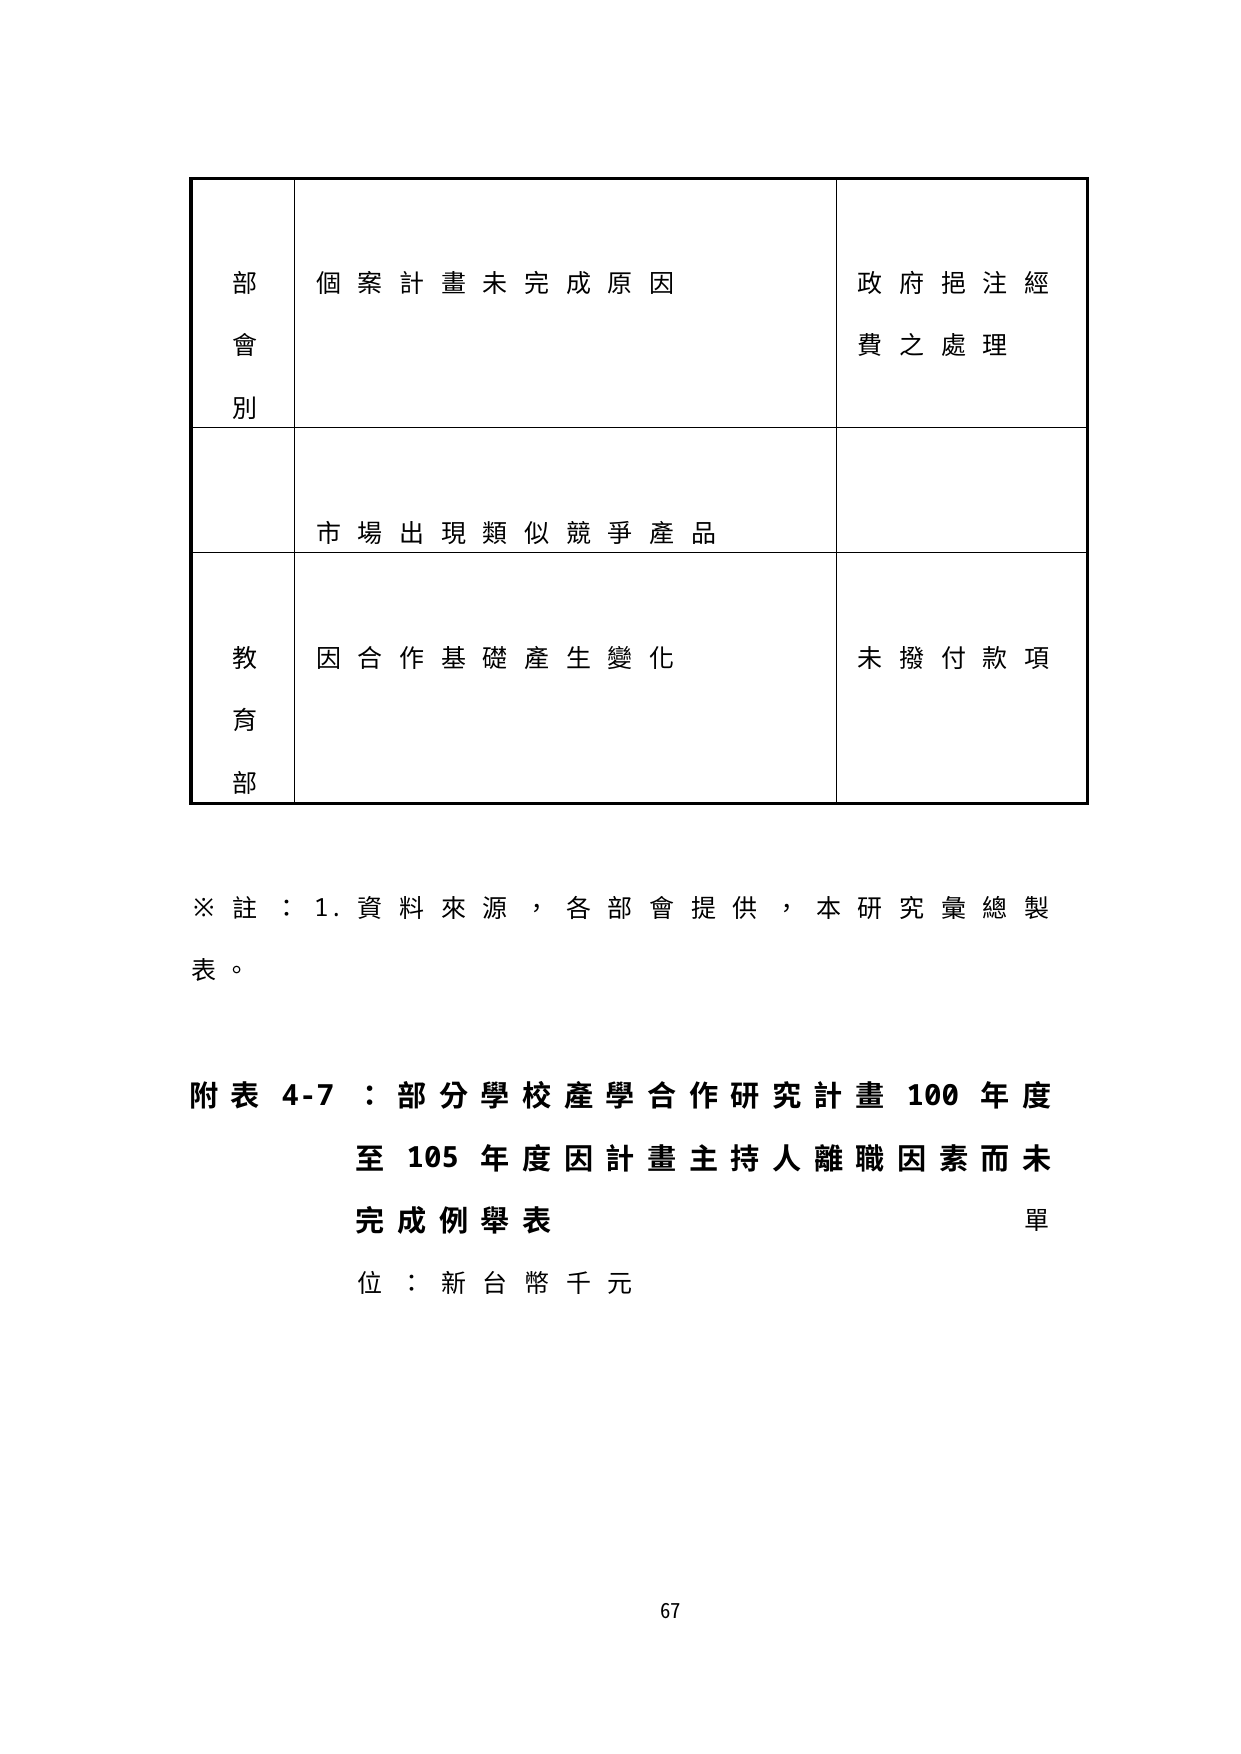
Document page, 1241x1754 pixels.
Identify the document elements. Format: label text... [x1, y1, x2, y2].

table_header 個案計畫未完成原因 [295, 180, 836, 427]
table_cell [193, 428, 294, 552]
table_header 部會別 [193, 180, 294, 427]
text ※註：1.資料來源，各部會提供，本研究彙總製表。 [183, 865, 1058, 990]
table_cell 教育部 [193, 553, 294, 802]
text 附表4-7：部分學校產學合作研究計畫100年度至105年度因計畫主持人離職因素而未完成例舉表 單位：新台幣千元 [180, 1052, 1058, 1302]
table_cell 市場出現類似競爭產品 [295, 428, 836, 552]
table_cell 因合作基礎產生變化 [295, 553, 836, 802]
table_header 政府挹注經費之處理 [837, 180, 1086, 427]
table_cell 未撥付款項 [837, 553, 1086, 802]
table_cell [837, 428, 1086, 552]
